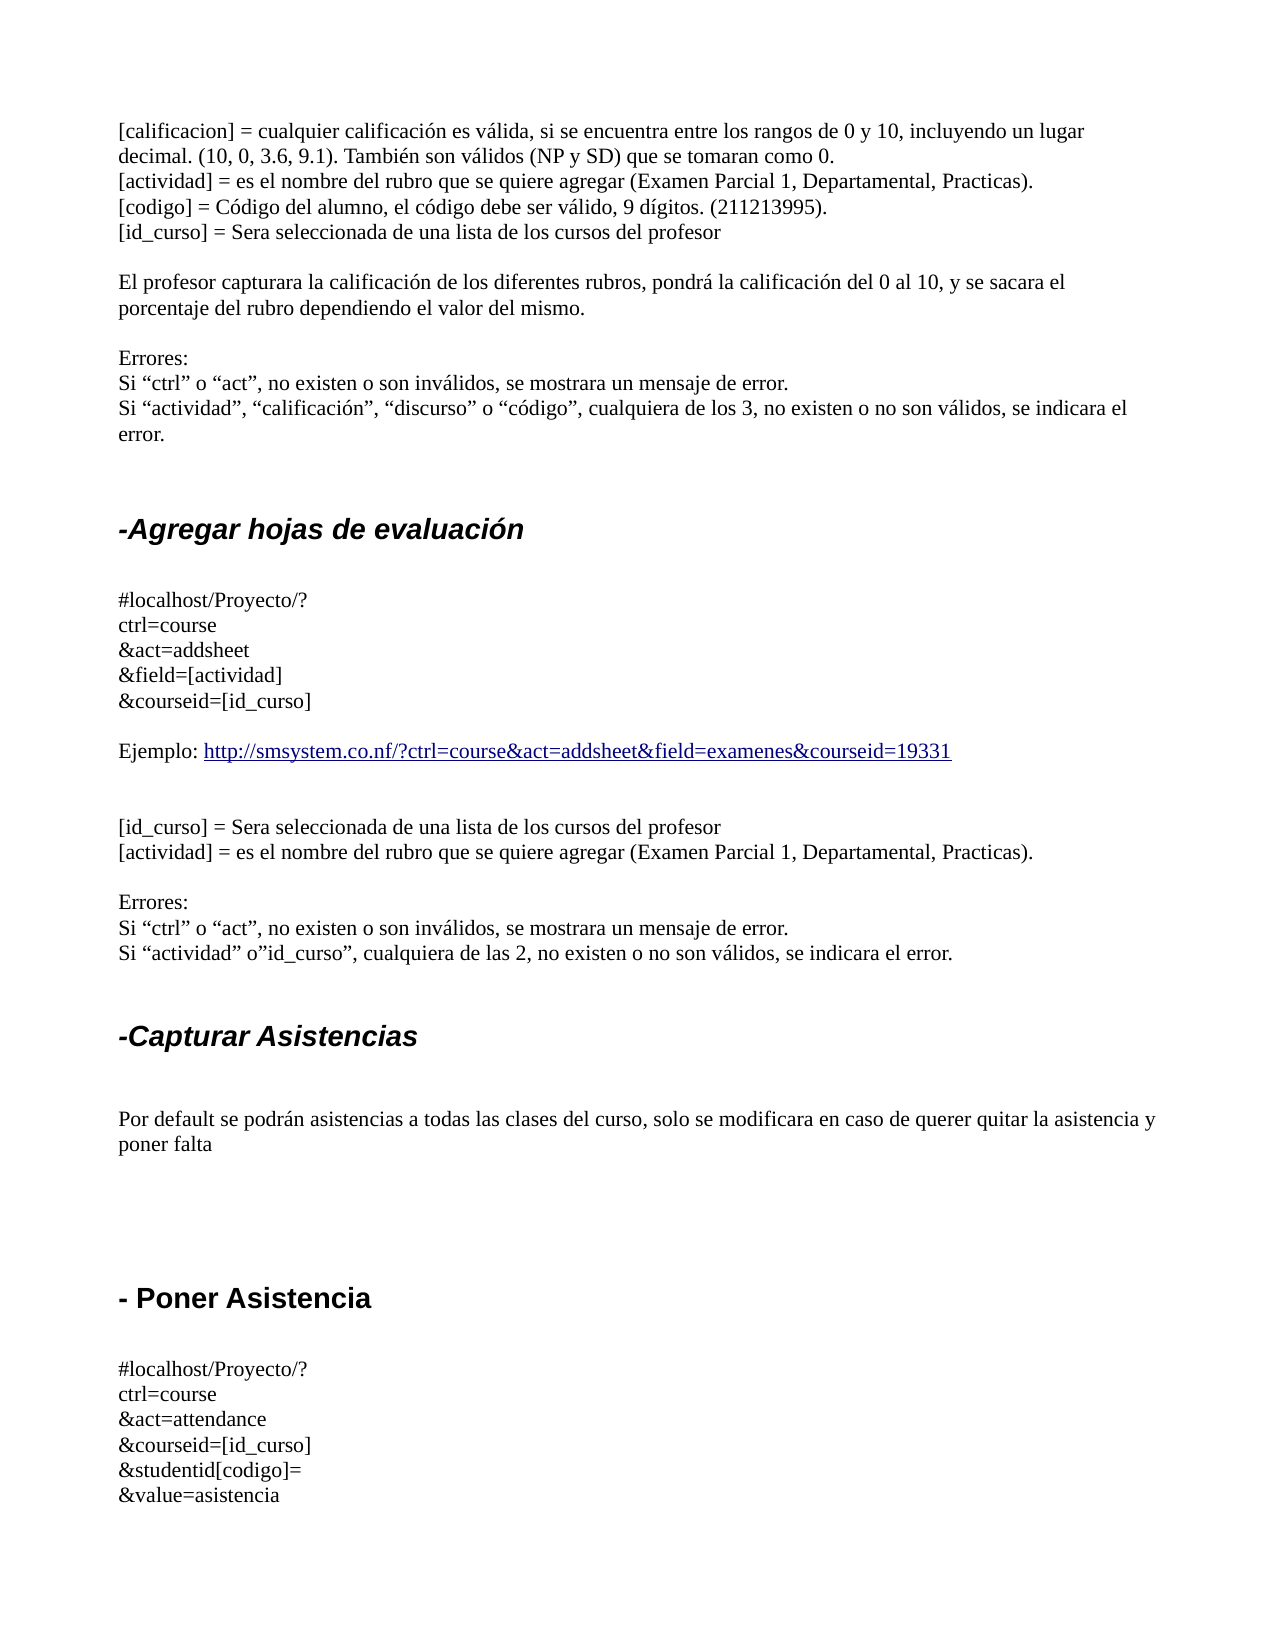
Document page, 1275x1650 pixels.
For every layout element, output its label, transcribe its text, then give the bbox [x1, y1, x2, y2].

text #localhost/Proyecto/? [118, 587, 1157, 612]
text &studentid[codigo]= [118, 1457, 1157, 1482]
text Errores: [118, 889, 1157, 914]
text &courseid=[id_curso] [118, 688, 1157, 713]
text ctrl=course [118, 612, 1157, 637]
text #localhost/Proyecto/? [118, 1356, 1157, 1381]
text &act=addsheet [118, 637, 1157, 662]
text &act=attendance [118, 1406, 1157, 1432]
text Errores: [118, 345, 1157, 370]
text Si “actividad”, “calificación”, “discurso” o “código”, cualquiera de los 3, no existen o no son válidos, se indicara el error. [118, 395, 1157, 446]
text &value=asistencia [118, 1482, 1157, 1507]
text &courseid=[id_curso] [118, 1432, 1157, 1457]
text Si “ctrl” o “act”, no existen o son inválidos, se mostrara un mensaje de error. [118, 914, 1157, 940]
text Si “actividad” o”id_curso”, cualquiera de las 2, no existen o no son válidos, se indicara el error. [118, 940, 1157, 965]
text El profesor capturara la calificación de los diferentes rubros, pondrá la calificación del 0 al 10, y se sacara el porcentaje del rubro dependiendo el valor del mismo. [118, 269, 1157, 320]
subtitle -Capturar Asistencias [118, 1019, 1157, 1052]
text &field=[actividad] [118, 662, 1157, 688]
text [codigo] = Código del alumno, el código debe ser válido, 9 dígitos. (211213995). [118, 194, 1157, 219]
text Por default se podrán asistencias a todas las clases del curso, solo se modificara en caso de querer quitar la asistencia y poner falta [118, 1106, 1157, 1156]
text [calificacion] = cualquier calificación es válida, si se encuentra entre los rangos de 0 y 10, incluyendo un lugar decimal. (10, 0, 3.6, 9.1). También son válidos (NP y SD) que se tomaran como 0. [118, 118, 1157, 168]
subtitle -Agregar hojas de evaluación [118, 512, 1157, 546]
text [actividad] = es el nombre del rubro que se quiere agregar (Examen Parcial 1, Departamental, Practicas). [118, 839, 1157, 864]
text ctrl=course [118, 1381, 1157, 1406]
text [id_curso] = Sera seleccionada de una lista de los cursos del profesor [118, 814, 1157, 839]
text [actividad] = es el nombre del rubro que se quiere agregar (Examen Parcial 1, Departamental, Practicas). [118, 168, 1157, 194]
subtitle - Poner Asistencia [118, 1281, 1157, 1315]
text [id_curso] = Sera seleccionada de una lista de los cursos del profesor [118, 219, 1157, 244]
text Ejemplo: http://smsystem.co.nf/?ctrl=course&act=addsheet&field=examenes&courseid=19331 [118, 738, 1157, 763]
text Si “ctrl” o “act”, no existen o son inválidos, se mostrara un mensaje de error. [118, 370, 1157, 395]
